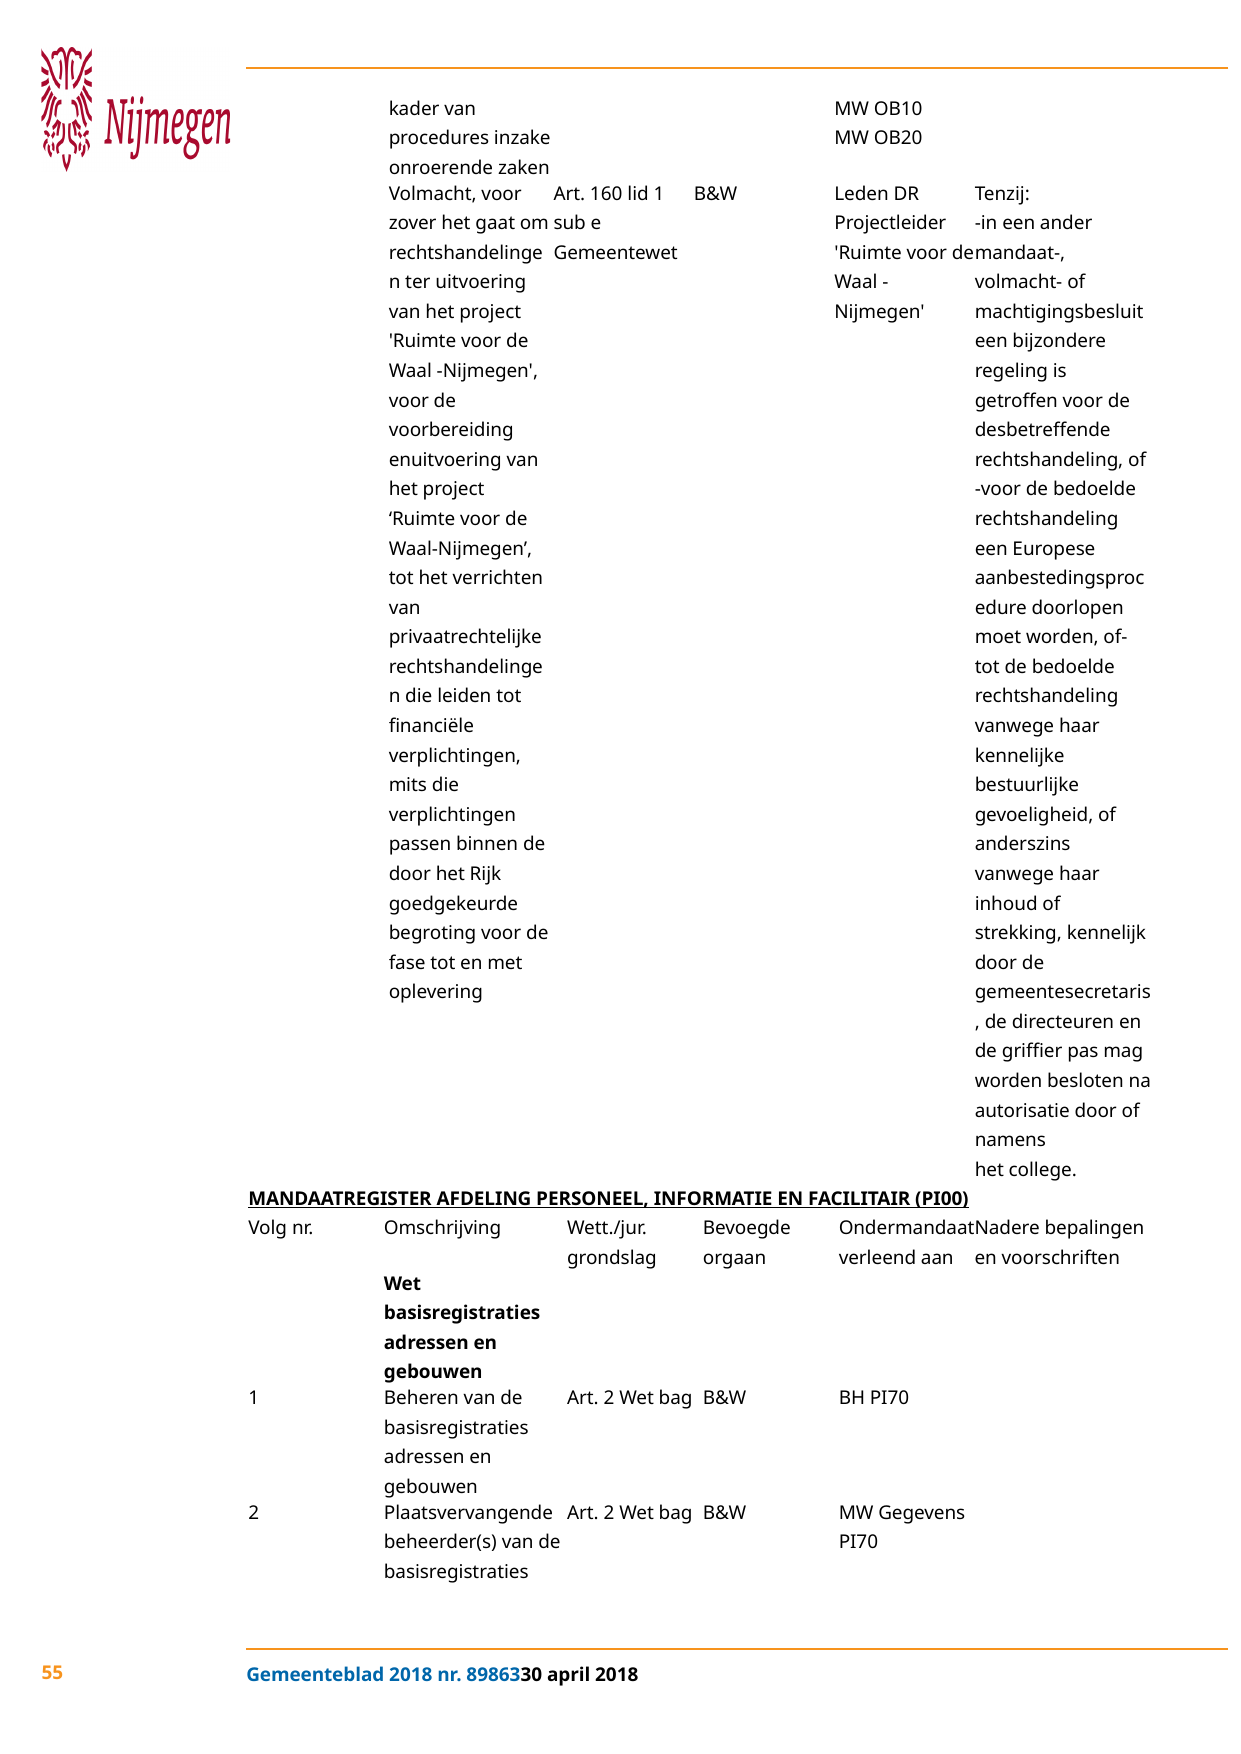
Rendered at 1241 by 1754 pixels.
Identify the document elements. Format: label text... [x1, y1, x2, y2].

table_cell BH PI70 [839, 1384, 974, 1499]
table_cell Art. 2 Wet bag [567, 1384, 703, 1499]
table_cell B&W [703, 1499, 838, 1584]
table_cell kader van procedures inzake onroerende zaken [389, 95, 553, 180]
table_cell [974, 1499, 1152, 1584]
table_cell 2 [248, 1499, 384, 1584]
table_cell 1 [248, 1384, 384, 1499]
table_cell [248, 1270, 384, 1384]
table_cell Beheren van de basisregistraties adressen en gebouwen [384, 1384, 567, 1499]
table_cell Tenzij: -in een ander mandaat-, volmacht- of machtigingsbesluit een bijzondere regeling is getroffen voor de desbetreffende rechtshandeling, of -voor de bedoelde rechtshandeling een Europese aanbestedingsprocedure doorlopen moet worden, of- tot de bedoelde rechtshandeling vanwege haar kennelijke bestuurlijke gevoeligheid, of anderszins vanwege haar inhoud of strekking, kennelijk door de gemeentesecretaris, de directeuren en de griffier pas mag worden besloten na autorisatie door of namens het college. [975, 180, 1152, 1182]
table_cell [975, 95, 1152, 180]
table_cell [567, 1270, 703, 1384]
table_cell [248, 180, 388, 1182]
table_header Volg nr. [248, 1215, 384, 1270]
table_cell [248, 95, 388, 180]
table_cell [974, 1384, 1152, 1499]
table_header Omschrijving [384, 1215, 567, 1270]
table_cell B&W [694, 180, 834, 1182]
text MANDAATREGISTER AFDELING PERSONEEL, INFORMATIE EN FACILITAIR (PI00) [248, 1185, 1152, 1211]
table_cell [694, 95, 834, 180]
table_cell MW OB10 MW OB20 [834, 95, 974, 180]
table_header Ondermandaat verleend aan [839, 1215, 974, 1270]
picture [41, 47, 231, 172]
table_cell [703, 1270, 838, 1384]
table_cell Art. 2 Wet bag [567, 1499, 703, 1584]
table_cell Leden DR Projectleider 'Ruimte voor de Waal - Nijmegen' [834, 180, 974, 1182]
table_cell B&W [703, 1384, 838, 1499]
table_cell Plaatsvervangende beheerder(s) van de basisregistraties [384, 1499, 567, 1584]
table_cell Volmacht, voor zover het gaat om rechtshandelingen ter uitvoering van het project 'Ruimte voor de Waal -Nijmegen', voor de voorbereiding enuitvoering van het project ‘Ruimte voor de Waal-Nijmegen’, tot het verrichten van privaatrechtelijke rechtshandelingen die leiden tot financiële verplichtingen, mits die verplichtingen passen binnen de door het Rijk goedgekeurde begroting voor de fase tot en met oplevering [389, 180, 553, 1182]
table_cell Art. 160 lid 1 sub e Gemeentewet [553, 180, 694, 1182]
table_header Nadere bepalingen en voorschriften [974, 1215, 1152, 1270]
table_header Bevoegde orgaan [703, 1215, 838, 1270]
table_cell MW Gegevens PI70 [839, 1499, 974, 1584]
table_cell [974, 1270, 1152, 1384]
table_cell Wet basisregistraties adressen en gebouwen [384, 1270, 567, 1384]
table_cell [553, 95, 694, 180]
table_header Wett./jur. grondslag [567, 1215, 703, 1270]
table_cell [839, 1270, 974, 1384]
